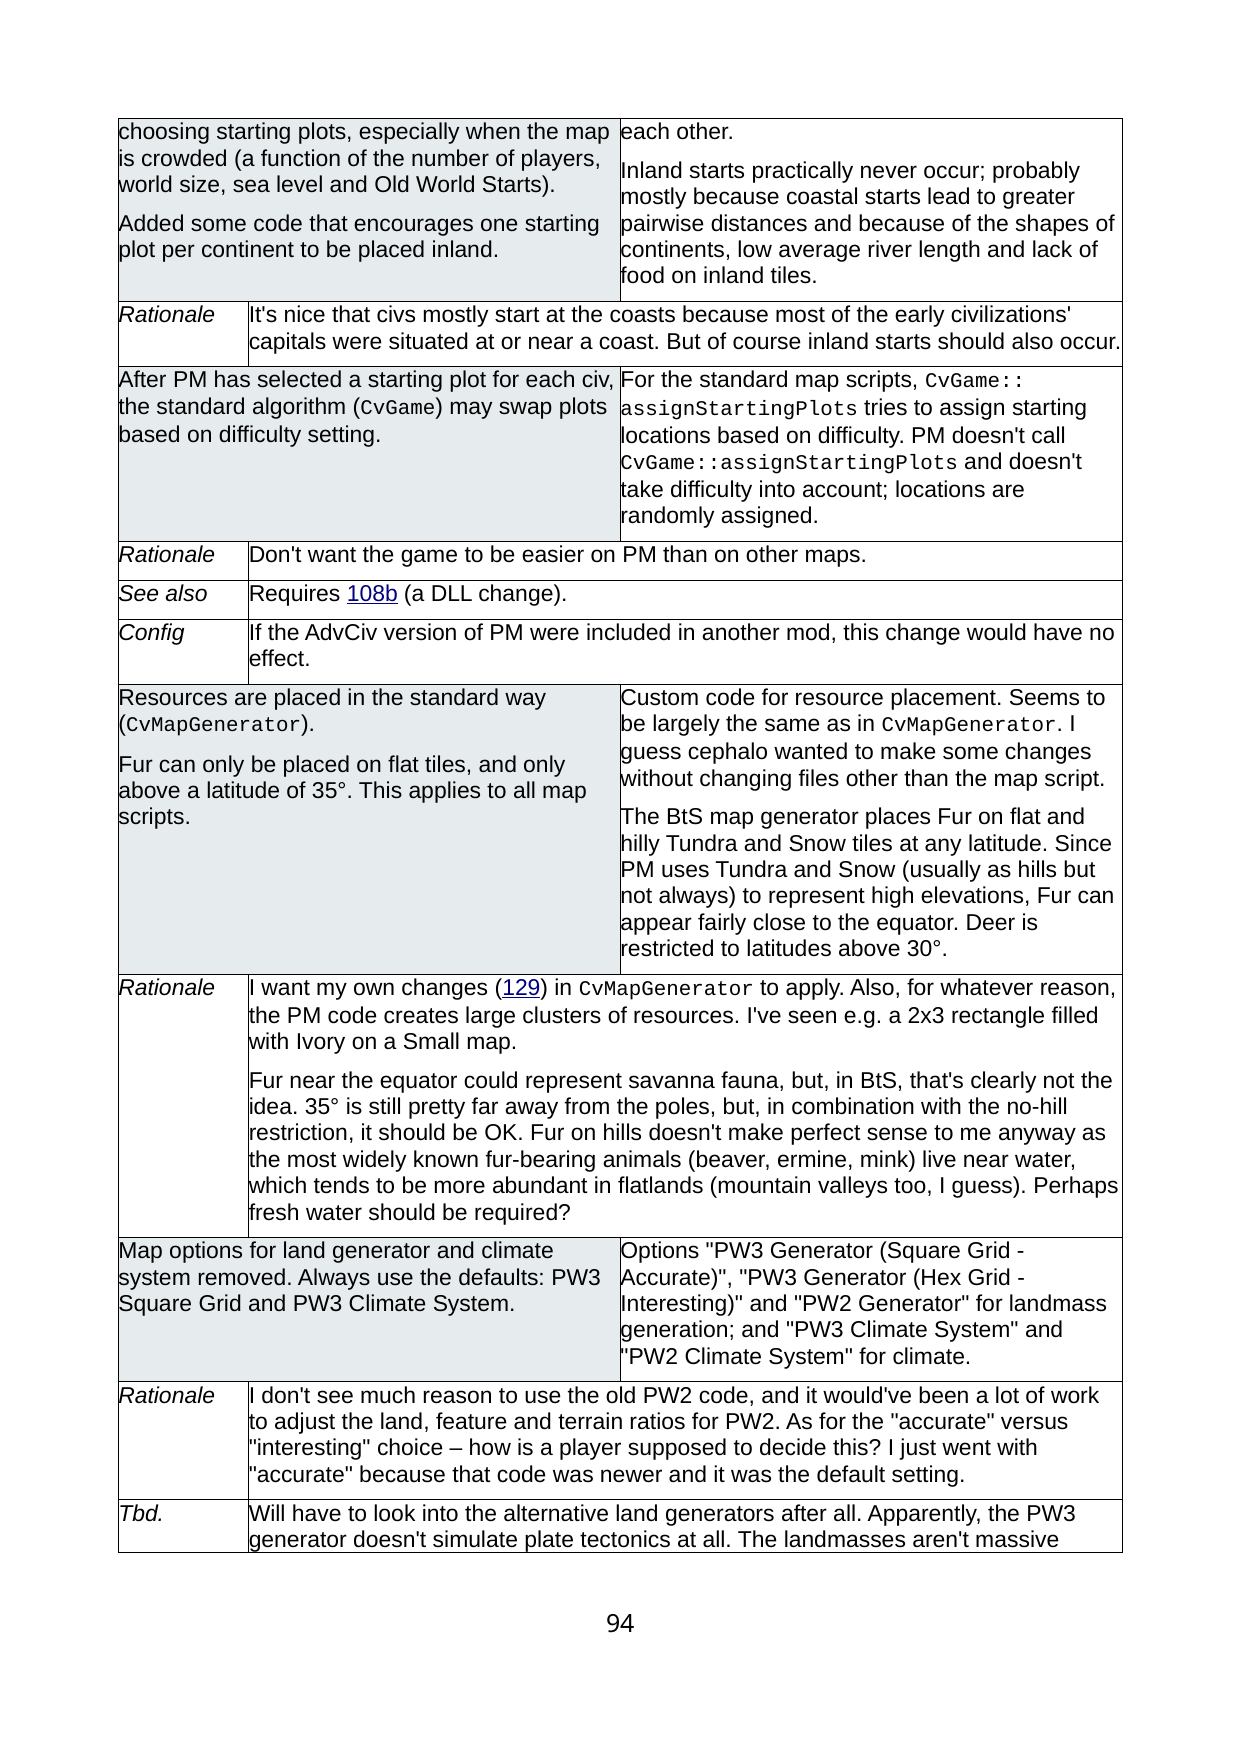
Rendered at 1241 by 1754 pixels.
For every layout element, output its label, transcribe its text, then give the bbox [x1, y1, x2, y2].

table_cell Config [119, 620, 248, 684]
table_cell Resources are placed in the standard way (CvMapGenerator). Fur can only be placed on flat tiles, and only above a latitude of 35°. This applies to all map scripts. [119, 685, 620, 974]
table_cell Options "PW3 Generator (Square Grid - Accurate)", "PW3 Generator (Hex Grid - Interesting)" and "PW2 Generator" for landmass generation; and "PW3 Climate System" and "PW2 Climate System" for climate. [621, 1238, 1122, 1381]
table_cell Tbd. [119, 1500, 248, 1552]
table_cell It's nice that civs mostly start at the coasts because most of the early civilizations' capitals were situated at or near a coast. But of course inland starts should also occur. [249, 302, 1122, 366]
table_cell See also [119, 581, 248, 619]
table_cell I don't see much reason to use the old PW2 code, and it would've been a lot of work to adjust the land, feature and terrain ratios for PW2. As for the "accurate" versus "interesting" choice – how is a player supposed to decide this? I just went with "accurate" because that code was newer and it was the default setting. [249, 1382, 1122, 1499]
table_cell Custom code for resource placement. Seems to be largely the same as in CvMapGenerator. I guess cephalo wanted to make some changes without changing files other than the map script. The BtS map generator places Fur on flat and hilly Tundra and Snow tiles at any latitude. Since PM uses Tundra and Snow (usually as hills but not always) to represent high elevations, Fur can appear fairly close to the equator. Deer is restricted to latitudes above 30°. [621, 685, 1122, 974]
table_cell Will have to look into the alternative land generators after all. Apparently, the PW3 generator doesn't simulate plate tectonics at all. The landmasses aren't massive [249, 1500, 1122, 1552]
table_cell each other. Inland starts practically never occur; probably mostly because coastal starts lead to greater pairwise distances and because of the shapes of continents, low average river length and lack of food on inland tiles. [621, 119, 1122, 301]
table_cell Rationale [119, 542, 248, 580]
table_cell Rationale [119, 975, 248, 1237]
table_cell Rationale [119, 302, 248, 366]
table_cell Rationale [119, 1382, 248, 1499]
table_cell Requires 108b (a DLL change). [249, 581, 1122, 619]
table_cell choosing starting plots, especially when the map is crowded (a function of the number of players, world size, sea level and Old World Starts). Added some code that encourages one starting plot per continent to be placed inland. [119, 119, 620, 301]
table_cell Map options for land generator and climate system removed. Always use the defaults: PW3 Square Grid and PW3 Climate System. [119, 1238, 620, 1381]
table_cell If the AdvCiv version of PM were included in another mod, this change would have no effect. [249, 620, 1122, 684]
table_cell Don't want the game to be easier on PM than on other maps. [249, 542, 1122, 580]
table_cell For the standard map scripts, CvGame:: assignStartingPlots tries to assign starting locations based on difficulty. PM doesn't call CvGame::assignStartingPlots and doesn't take difficulty into account; locations are randomly assigned. [621, 367, 1122, 541]
table_cell After PM has selected a starting plot for each civ, the standard algorithm (CvGame) may swap plots based on difficulty setting. [119, 367, 620, 541]
table_cell I want my own changes (129) in CvMapGenerator to apply. Also, for whatever reason, the PM code creates large clusters of resources. I've seen e.g. a 2x3 rectangle filled with Ivory on a Small map. Fur near the equator could represent savanna fauna, but, in BtS, that's clearly not the idea. 35° is still pretty far away from the poles, but, in combination with the no-hill restriction, it should be OK. Fur on hills doesn't make perfect sense to me anyway as the most widely known fur-bearing animals (beaver, ermine, mink) live near water, which tends to be more abundant in flatlands (mountain valleys too, I guess). Perhaps fresh water should be required? [249, 975, 1122, 1237]
